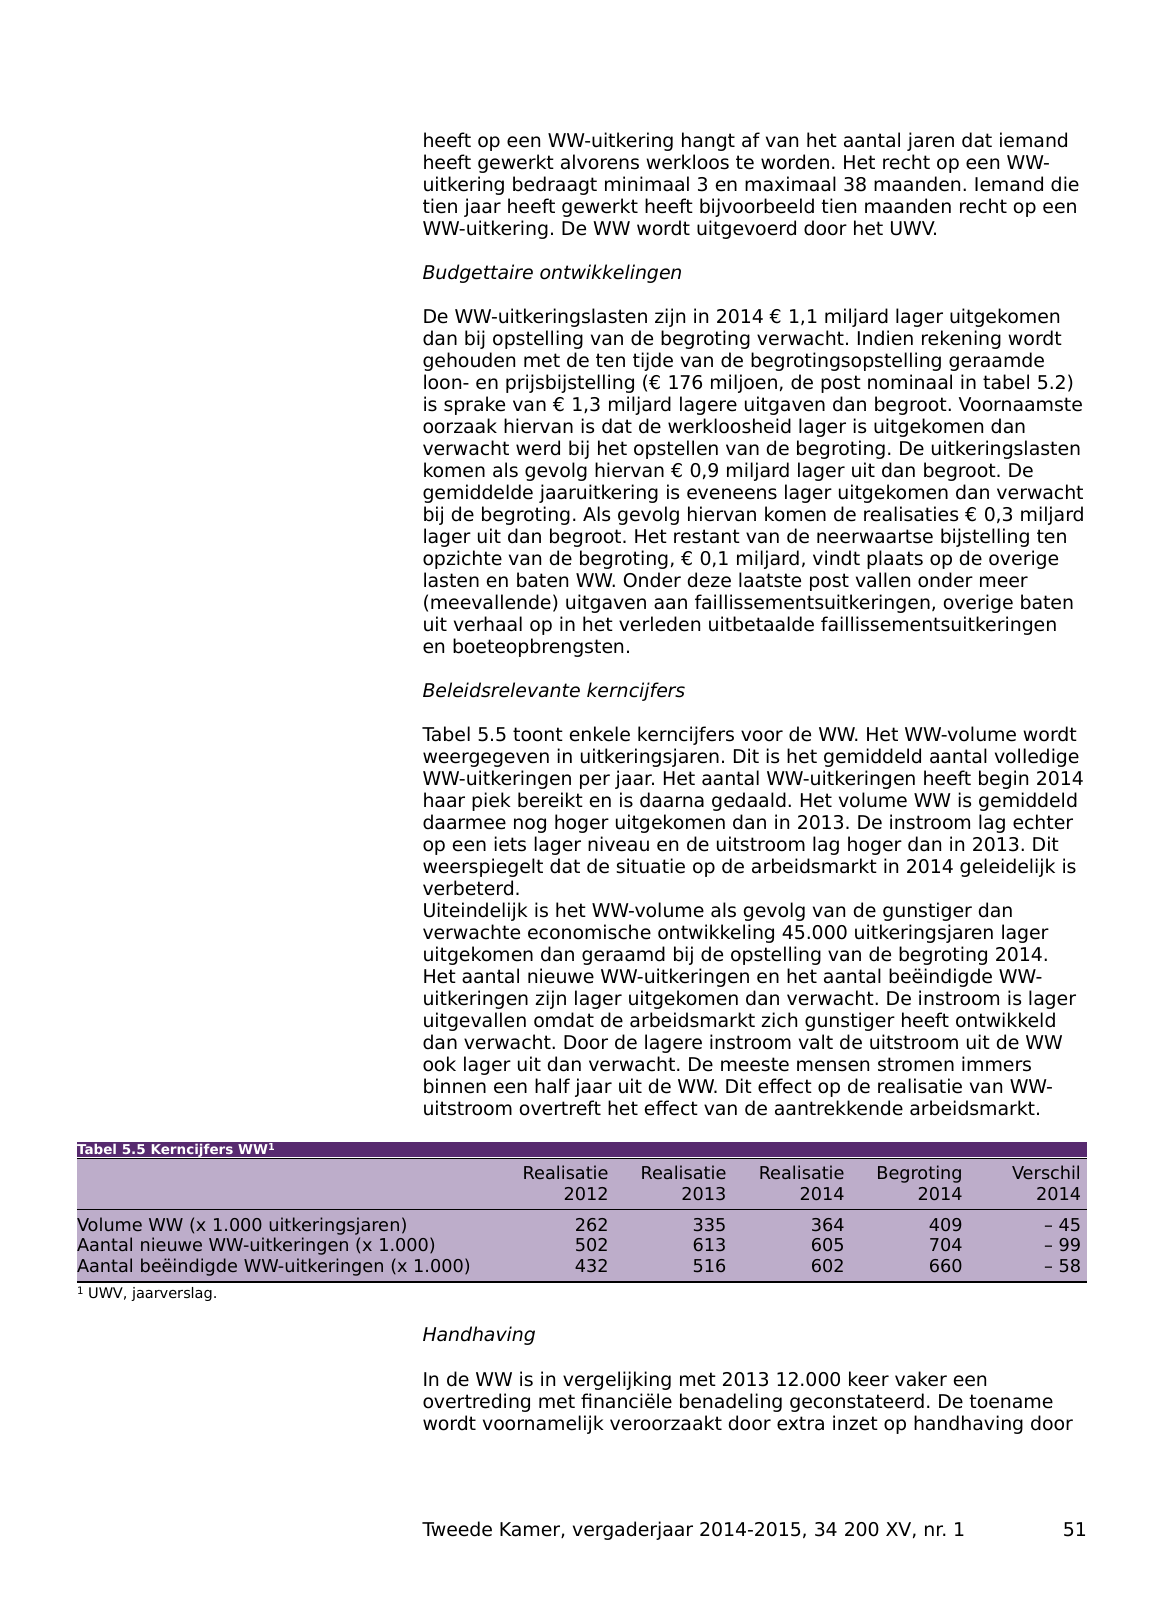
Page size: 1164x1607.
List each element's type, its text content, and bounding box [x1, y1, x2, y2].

table_cell Aantal nieuwe WW-uitkeringen (x 1.000) [77, 1235, 496, 1256]
table_cell Verschil 2014 [969, 1159, 1087, 1209]
table_header Tabel 5.5 Kerncijfers WW1 [77, 1142, 1087, 1157]
table_cell 364 [732, 1210, 850, 1235]
table_cell 660 [850, 1256, 968, 1281]
text Tabel 5.5 toont enkele kerncijfers voor de WW. Het WW-volume wordt weergegeven in uitkeringsjaren. Dit is het gemiddeld aantal volledige WW-uitkeringen per jaar. Het aantal WW-uitkeringen heeft begin 2014 haar piek bereikt en is daarna gedaald. Het volume WW is gemiddeld daarmee nog hoger uitgekomen dan in 2013. De instroom lag echter op een iets lager niveau en de uitstroom lag hoger dan in 2013. Dit weerspiegelt dat de situatie op de arbeidsmarkt in 2014 geleidelijk is verbeterd. [422, 724, 1087, 900]
table_cell Realisatie 2012 [496, 1159, 614, 1209]
table_cell 335 [614, 1210, 732, 1235]
subtitle Budgettaire ontwikkelingen [422, 262, 1087, 284]
subtitle Beleidsrelevante kerncijfers [422, 680, 1087, 702]
table_cell Aantal beëindigde WW-uitkeringen (x 1.000) [77, 1256, 496, 1281]
table_cell [77, 1159, 496, 1209]
table_cell 605 [732, 1235, 850, 1256]
table_cell 502 [496, 1235, 614, 1256]
table_cell Realisatie 2013 [614, 1159, 732, 1209]
table_cell 1 UWV, jaarverslag. [77, 1283, 1087, 1302]
table_cell Begroting 2014 [850, 1159, 968, 1209]
table_cell – 99 [969, 1235, 1087, 1256]
table_cell 613 [614, 1235, 732, 1256]
table_cell Volume WW (x 1.000 uitkeringsjaren) [77, 1210, 496, 1235]
subtitle Handhaving [422, 1324, 1087, 1346]
text Uiteindelijk is het WW-volume als gevolg van de gunstiger dan verwachte economische ontwikkeling 45.000 uitkeringsjaren lager uitgekomen dan geraamd bij de opstelling van de begroting 2014. Het aantal nieuwe WW-uitkeringen en het aantal beëindigde WW-uitkeringen zijn lager uitgekomen dan verwacht. De instroom is lager uitgevallen omdat de arbeidsmarkt zich gunstiger heeft ontwikkeld dan verwacht. Door de lagere instroom valt de uitstroom uit de WW ook lager uit dan verwacht. De meeste mensen stromen immers binnen een half jaar uit de WW. Dit effect op de realisatie van WW-uitstroom overtreft het effect van de aantrekkende arbeidsmarkt. [422, 900, 1087, 1120]
table_cell 262 [496, 1210, 614, 1235]
table_cell – 58 [969, 1256, 1087, 1281]
text heeft op een WW-uitkering hangt af van het aantal jaren dat iemand heeft gewerkt alvorens werkloos te worden. Het recht op een WW-uitkering bedraagt minimaal 3 en maximaal 38 maanden. Iemand die tien jaar heeft gewerkt heeft bijvoorbeeld tien maanden recht op een WW-uitkering. De WW wordt uitgevoerd door het UWV. [422, 130, 1087, 240]
table_cell 704 [850, 1235, 968, 1256]
text De WW-uitkeringslasten zijn in 2014 € 1,1 miljard lager uitgekomen dan bij opstelling van de begroting verwacht. Indien rekening wordt gehouden met de ten tijde van de begrotingsopstelling geraamde loon- en prijsbijstelling (€ 176 miljoen, de post nominaal in tabel 5.2) is sprake van € 1,3 miljard lagere uitgaven dan begroot. Voornaamste oorzaak hiervan is dat de werkloosheid lager is uitgekomen dan verwacht werd bij het opstellen van de begroting. De uitkeringslasten komen als gevolg hiervan € 0,9 miljard lager uit dan begroot. De gemiddelde jaaruitkering is eveneens lager uitgekomen dan verwacht bij de begroting. Als gevolg hiervan komen de realisaties € 0,3 miljard lager uit dan begroot. Het restant van de neerwaartse bijstelling ten opzichte van de begroting, € 0,1 miljard, vindt plaats op de overige lasten en baten WW. Onder deze laatste post vallen onder meer (meevallende) uitgaven aan faillissementsuitkeringen, overige baten uit verhaal op in het verleden uitbetaalde faillissementsuitkeringen en boeteopbrengsten. [422, 306, 1087, 658]
table_cell – 45 [969, 1210, 1087, 1235]
table_cell 409 [850, 1210, 968, 1235]
table_cell 602 [732, 1256, 850, 1281]
table_cell Realisatie 2014 [732, 1159, 850, 1209]
table_cell 516 [614, 1256, 732, 1281]
text In de WW is in vergelijking met 2013 12.000 keer vaker een overtreding met financiële benadeling geconstateerd. De toename wordt voornamelijk veroorzaakt door extra inzet op handhaving door [422, 1368, 1087, 1434]
table_cell 432 [496, 1256, 614, 1281]
